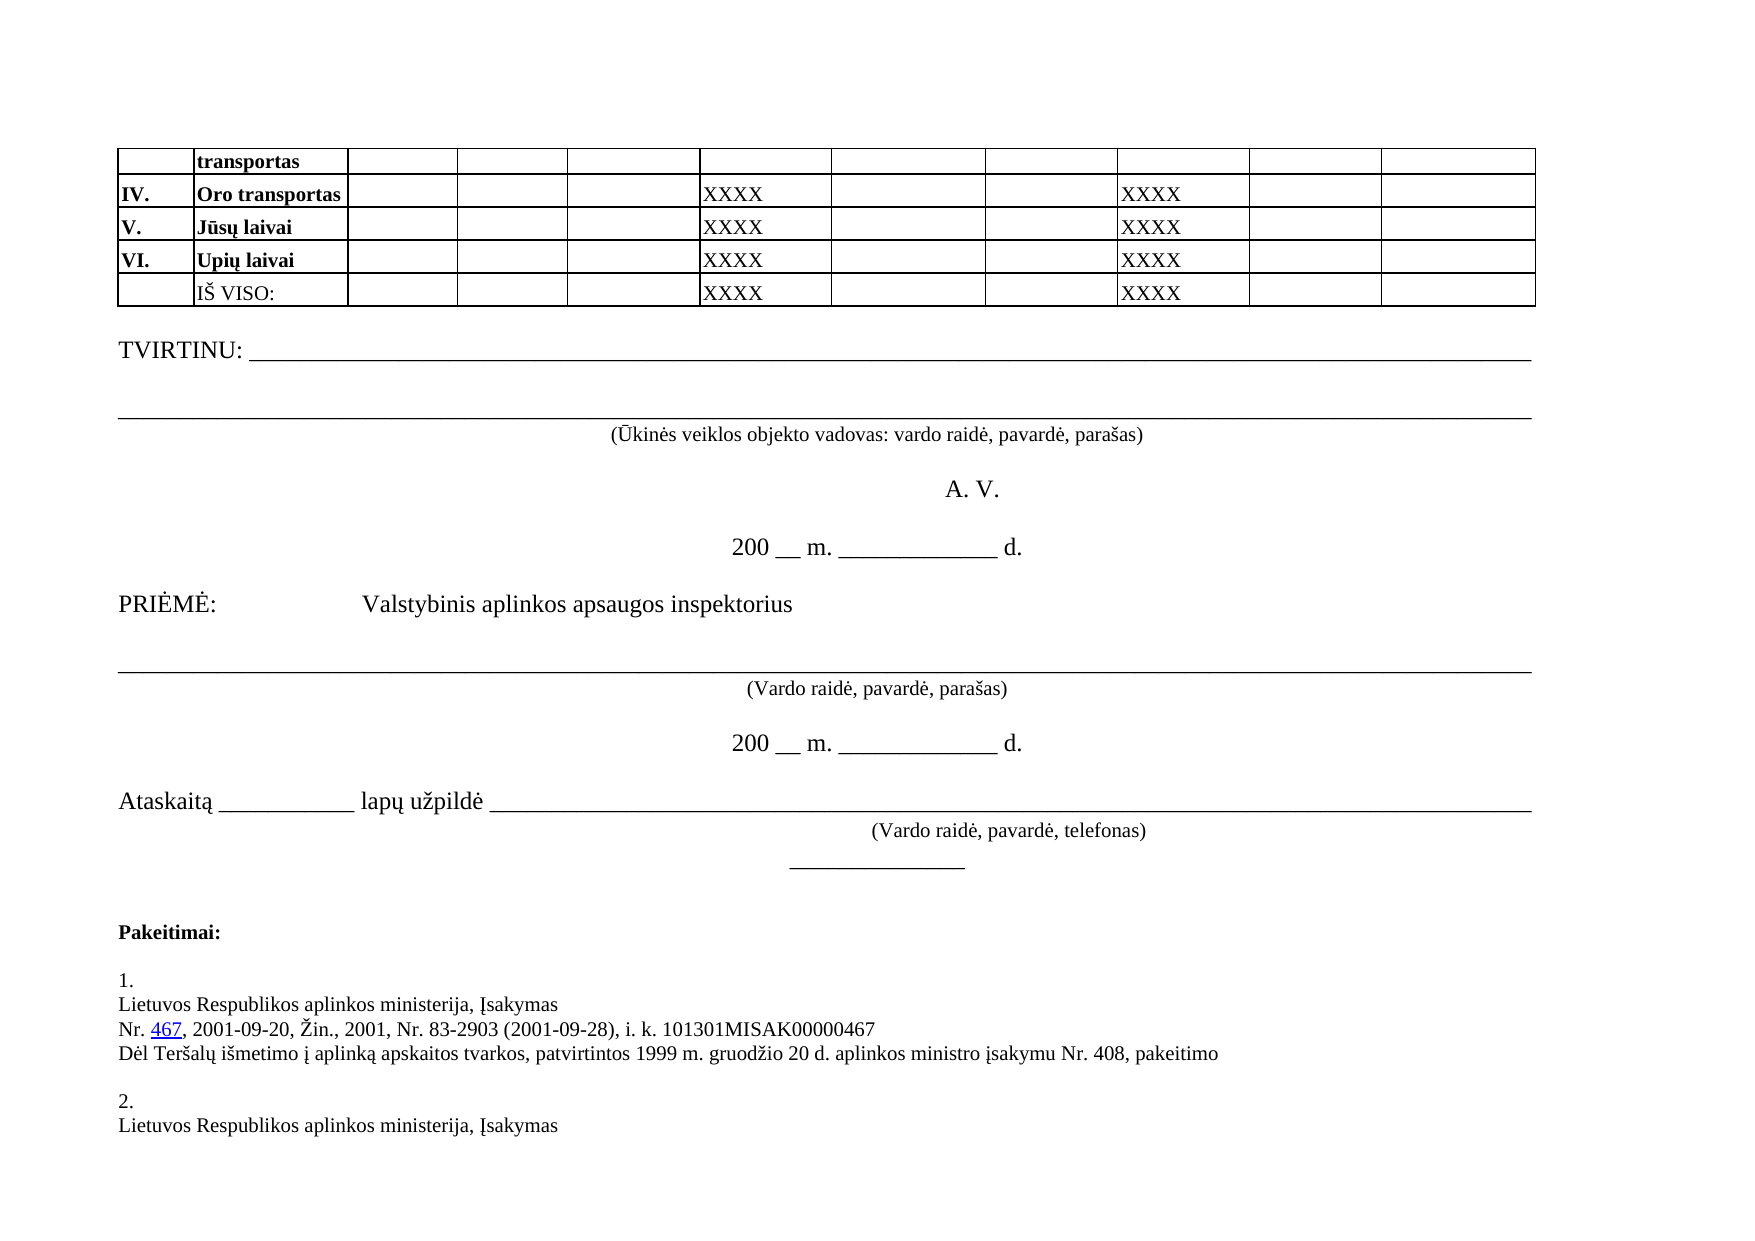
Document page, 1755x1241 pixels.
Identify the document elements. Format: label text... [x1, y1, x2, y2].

table_cell XXXX [701, 241, 831, 272]
table_cell IV. [119, 175, 193, 206]
text (Ūkinės veiklos objekto vadovas: vardo raidė, pavardė, parašas) [118, 421, 1636, 446]
table_cell IŠ VISO: [195, 274, 347, 305]
table_cell XXXX [1118, 241, 1249, 272]
table_cell [458, 274, 567, 305]
table_cell [349, 175, 457, 206]
table_cell XXXX [1118, 175, 1249, 206]
table_cell [1382, 175, 1535, 206]
table_cell [1250, 175, 1381, 206]
table_cell XXXX [1118, 208, 1249, 239]
text A. V. [118, 474, 1636, 503]
table_cell [1382, 274, 1535, 305]
text Ataskaitą lapų užpildė [118, 786, 1636, 814]
table_cell V. [119, 208, 193, 239]
table_cell [986, 274, 1117, 305]
table_cell [458, 241, 567, 272]
table_cell [568, 274, 699, 305]
text Pakeitimai: [118, 920, 1636, 944]
table_cell Oro transportas [195, 175, 347, 206]
text (Vardo raidė, pavardė, telefonas) [118, 814, 1636, 843]
table_cell [832, 175, 985, 206]
table_cell [458, 208, 567, 239]
table_cell [832, 149, 985, 173]
table_cell transportas [195, 149, 347, 173]
text 1. [118, 968, 1636, 992]
text (Vardo raidė, pavardė, parašas) [118, 676, 1636, 699]
table_cell [568, 175, 699, 206]
text ______________ [118, 843, 1636, 872]
table_cell [568, 149, 699, 173]
table_cell [832, 241, 985, 272]
table_cell [349, 241, 457, 272]
text PRIĖMĖ: Valstybinis aplinkos apsaugos inspektorius [118, 589, 1636, 618]
table_cell [986, 175, 1117, 206]
table_cell [986, 208, 1117, 239]
text Nr. 467, 2001-09-20, Žin., 2001, Nr. 83-2903 (2001-09-28), i. k. 101301MISAK00000467 [118, 1016, 1636, 1041]
table_cell Upių laivai [195, 241, 347, 272]
table_cell [701, 149, 831, 173]
table_cell [986, 149, 1117, 173]
table_cell [1250, 241, 1381, 272]
table_cell VI. [119, 241, 193, 272]
table_cell [1250, 208, 1381, 239]
text 200 __ m. d. [118, 532, 1636, 561]
text Lietuvos Respublikos aplinkos ministerija, Įsakymas [118, 992, 1636, 1016]
table_cell [568, 208, 699, 239]
table_cell [349, 208, 457, 239]
table_cell [1118, 149, 1249, 173]
table_cell XXXX [1118, 274, 1249, 305]
table_cell [458, 149, 567, 173]
table_cell [1250, 149, 1381, 173]
table_cell [568, 241, 699, 272]
text TVIRTINU: [118, 335, 1636, 364]
table_cell [986, 241, 1117, 272]
table_cell [1250, 274, 1381, 305]
table_cell [1382, 241, 1535, 272]
table_cell [349, 274, 457, 305]
text 2. [118, 1089, 1636, 1113]
table_cell XXXX [701, 274, 831, 305]
table_cell [458, 175, 567, 206]
text Lietuvos Respublikos aplinkos ministerija, Įsakymas [118, 1113, 1636, 1137]
table_cell XXXX [701, 208, 831, 239]
table_cell Jūsų laivai [195, 208, 347, 239]
text 200 __ m. d. [118, 728, 1636, 757]
table_cell [349, 149, 457, 173]
table_cell [1382, 208, 1535, 239]
text Dėl Teršalų išmetimo į aplinką apskaitos tvarkos, patvirtintos 1999 m. gruodžio 20 d. aplinkos ministro įsakymu Nr. 408, pakeitimo [118, 1041, 1636, 1064]
table_cell [1382, 149, 1535, 173]
table_cell [832, 208, 985, 239]
table_cell [832, 274, 985, 305]
table_cell [119, 149, 193, 173]
table_cell XXXX [701, 175, 831, 206]
table_cell [119, 274, 193, 305]
